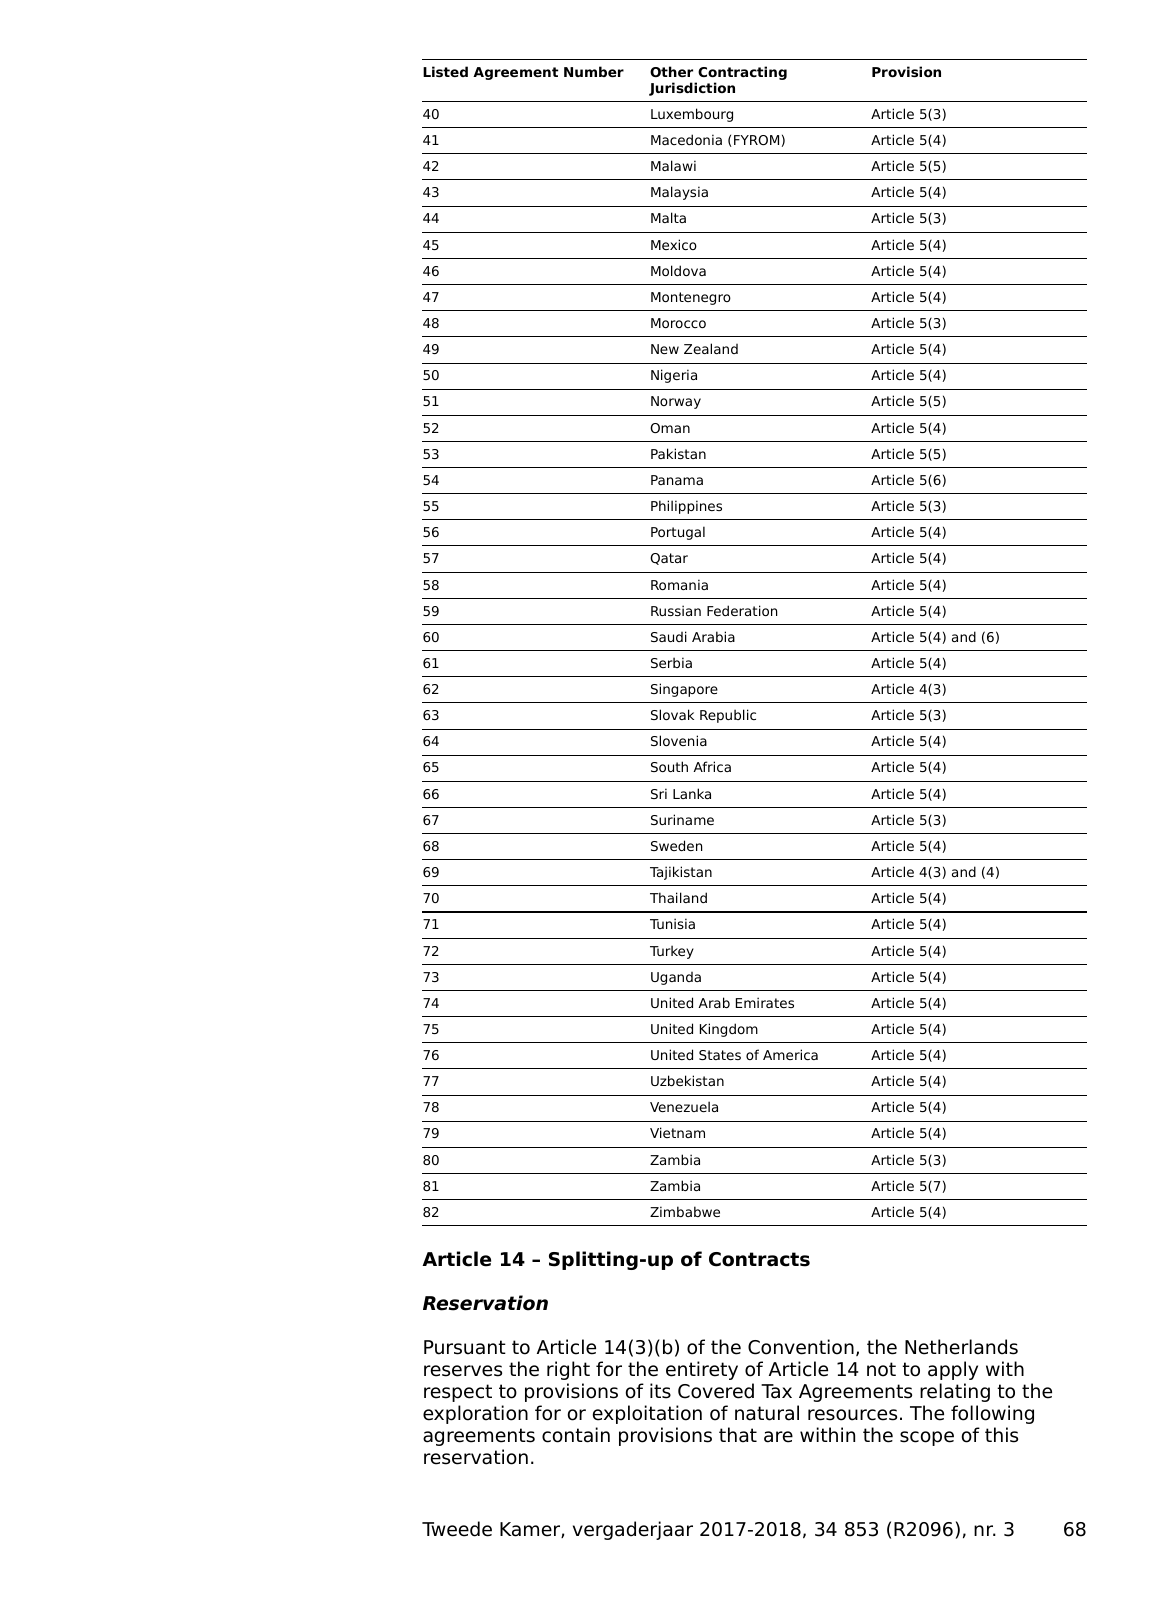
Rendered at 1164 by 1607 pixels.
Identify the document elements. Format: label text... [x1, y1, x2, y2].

table_cell 67 [422, 808, 644, 833]
table_cell Article 5(3) [865, 1148, 1087, 1173]
table_cell Article 5(4) [865, 1069, 1087, 1094]
table_cell Article 5(4) [865, 573, 1087, 598]
table_cell 50 [422, 364, 644, 388]
table_cell Article 5(4) [865, 939, 1087, 964]
table_cell Article 4(3) and (4) [865, 860, 1087, 885]
table_cell 48 [422, 311, 644, 336]
table_cell Article 5(4) [865, 1043, 1087, 1068]
table_cell 58 [422, 573, 644, 598]
table_cell 52 [422, 416, 644, 441]
table_cell South Africa [644, 756, 865, 781]
table_cell 69 [422, 860, 644, 885]
table_cell Portugal [644, 520, 865, 545]
table_cell Article 5(7) [865, 1174, 1087, 1199]
table_cell 81 [422, 1174, 644, 1199]
table_cell 49 [422, 337, 644, 362]
table_cell Article 5(3) [865, 703, 1087, 728]
table_cell Article 5(5) [865, 442, 1087, 467]
table_cell Article 5(4) [865, 834, 1087, 859]
table_cell 43 [422, 180, 644, 206]
table_cell Article 5(4) [865, 991, 1087, 1016]
table_cell 65 [422, 756, 644, 781]
table_cell 79 [422, 1122, 644, 1147]
table_cell Article 5(4) [865, 337, 1087, 362]
table_cell Article 5(4) [865, 259, 1087, 284]
table_cell 42 [422, 154, 644, 179]
table_cell Article 5(6) [865, 468, 1087, 493]
table_cell Montenegro [644, 285, 865, 310]
table_cell Malta [644, 207, 865, 232]
table_cell 77 [422, 1069, 644, 1094]
table_cell Article 5(4) [865, 1096, 1087, 1121]
table_cell Article 5(4) [865, 756, 1087, 781]
table_cell Malaysia [644, 180, 865, 206]
table_cell 60 [422, 625, 644, 650]
table_cell 56 [422, 520, 644, 545]
table_cell 70 [422, 886, 644, 911]
table_cell 57 [422, 546, 644, 572]
table_cell Slovak Republic [644, 703, 865, 728]
table_cell 59 [422, 599, 644, 624]
subtitle Article 14 – Splitting-up of Contracts [422, 1248, 1087, 1270]
table_cell Suriname [644, 808, 865, 833]
table_cell Article 5(3) [865, 808, 1087, 833]
table_cell Zimbabwe [644, 1200, 865, 1225]
table_cell Turkey [644, 939, 865, 964]
table_cell Article 5(4) [865, 965, 1087, 990]
table_cell Malawi [644, 154, 865, 179]
table_cell Qatar [644, 546, 865, 572]
table_cell 80 [422, 1148, 644, 1173]
table_cell 68 [422, 834, 644, 859]
table_cell Article 5(4) [865, 1017, 1087, 1042]
table_cell 51 [422, 390, 644, 415]
table_cell Sweden [644, 834, 865, 859]
table_cell Pakistan [644, 442, 865, 467]
table_cell Article 5(4) [865, 416, 1087, 441]
table_cell Article 5(4) [865, 913, 1087, 938]
table_cell Article 5(5) [865, 154, 1087, 179]
table_cell United Arab Emirates [644, 991, 865, 1016]
subtitle Reservation [422, 1293, 1087, 1314]
table_cell Article 5(4) [865, 1200, 1087, 1225]
table_cell Romania [644, 573, 865, 598]
table_cell Article 5(4) [865, 730, 1087, 754]
table_cell United States of America [644, 1043, 865, 1068]
table_cell 63 [422, 703, 644, 728]
table_cell Article 5(4) and (6) [865, 625, 1087, 650]
table_cell 41 [422, 128, 644, 153]
table_cell Article 5(4) [865, 285, 1087, 310]
table_cell Article 5(3) [865, 311, 1087, 336]
table_cell Panama [644, 468, 865, 493]
table_cell Article 5(4) [865, 782, 1087, 807]
table_cell 66 [422, 782, 644, 807]
table_cell Article 5(4) [865, 599, 1087, 624]
table_cell Vietnam [644, 1122, 865, 1147]
table_cell Zambia [644, 1148, 865, 1173]
table_cell 75 [422, 1017, 644, 1042]
table_cell Article 5(4) [865, 180, 1087, 206]
table_cell 71 [422, 913, 644, 938]
table_cell Macedonia (FYROM) [644, 128, 865, 153]
table_cell Sri Lanka [644, 782, 865, 807]
table_cell Article 4(3) [865, 677, 1087, 702]
table_cell Article 5(4) [865, 651, 1087, 676]
table_cell Moldova [644, 259, 865, 284]
table_cell Article 5(4) [865, 364, 1087, 388]
table_cell 45 [422, 233, 644, 258]
table_cell Tunisia [644, 913, 865, 938]
table_cell United Kingdom [644, 1017, 865, 1042]
table_cell 73 [422, 965, 644, 990]
table_cell Serbia [644, 651, 865, 676]
table_cell Thailand [644, 886, 865, 911]
table_cell 44 [422, 207, 644, 232]
table_header Listed Agreement Number [422, 60, 644, 101]
table_header Other Contracting Jurisdiction [644, 60, 865, 101]
table_cell 61 [422, 651, 644, 676]
table_cell Article 5(3) [865, 494, 1087, 519]
table_cell Luxembourg [644, 102, 865, 127]
table_cell 74 [422, 991, 644, 1016]
table_cell Singapore [644, 677, 865, 702]
table_cell Article 5(3) [865, 102, 1087, 127]
table_cell Uzbekistan [644, 1069, 865, 1094]
table_cell Nigeria [644, 364, 865, 388]
table_cell Uganda [644, 965, 865, 990]
table_cell Zambia [644, 1174, 865, 1199]
table_cell Article 5(4) [865, 1122, 1087, 1147]
table_cell Norway [644, 390, 865, 415]
table_cell Venezuela [644, 1096, 865, 1121]
table_cell 40 [422, 102, 644, 127]
table_cell Article 5(4) [865, 546, 1087, 572]
table_cell Tajikistan [644, 860, 865, 885]
table_cell Article 5(5) [865, 390, 1087, 415]
table_cell Oman [644, 416, 865, 441]
table_cell 54 [422, 468, 644, 493]
table_cell Mexico [644, 233, 865, 258]
table_cell Article 5(3) [865, 207, 1087, 232]
table_cell 53 [422, 442, 644, 467]
table_cell Russian Federation [644, 599, 865, 624]
table_cell Article 5(4) [865, 128, 1087, 153]
text Pursuant to Article 14(3)(b) of the Convention, the Netherlands reserves the right for the entirety of Article 14 not to apply with respect to provisions of its Covered Tax Agreements relating to the exploration for or exploitation of natural resources. The following agreements contain provisions that are within the scope of this reservation. [422, 1337, 1087, 1469]
table_cell 46 [422, 259, 644, 284]
table_cell Article 5(4) [865, 233, 1087, 258]
table_cell 55 [422, 494, 644, 519]
table_cell Morocco [644, 311, 865, 336]
table_cell 64 [422, 730, 644, 754]
table_cell 62 [422, 677, 644, 702]
table_cell Philippines [644, 494, 865, 519]
table_cell Article 5(4) [865, 886, 1087, 911]
table_cell Article 5(4) [865, 520, 1087, 545]
table_cell 76 [422, 1043, 644, 1068]
table_cell 78 [422, 1096, 644, 1121]
table_cell 47 [422, 285, 644, 310]
table_cell New Zealand [644, 337, 865, 362]
table_cell 82 [422, 1200, 644, 1225]
table_cell Saudi Arabia [644, 625, 865, 650]
table_header Provision [865, 60, 1087, 101]
table_cell Slovenia [644, 730, 865, 754]
table_cell 72 [422, 939, 644, 964]
